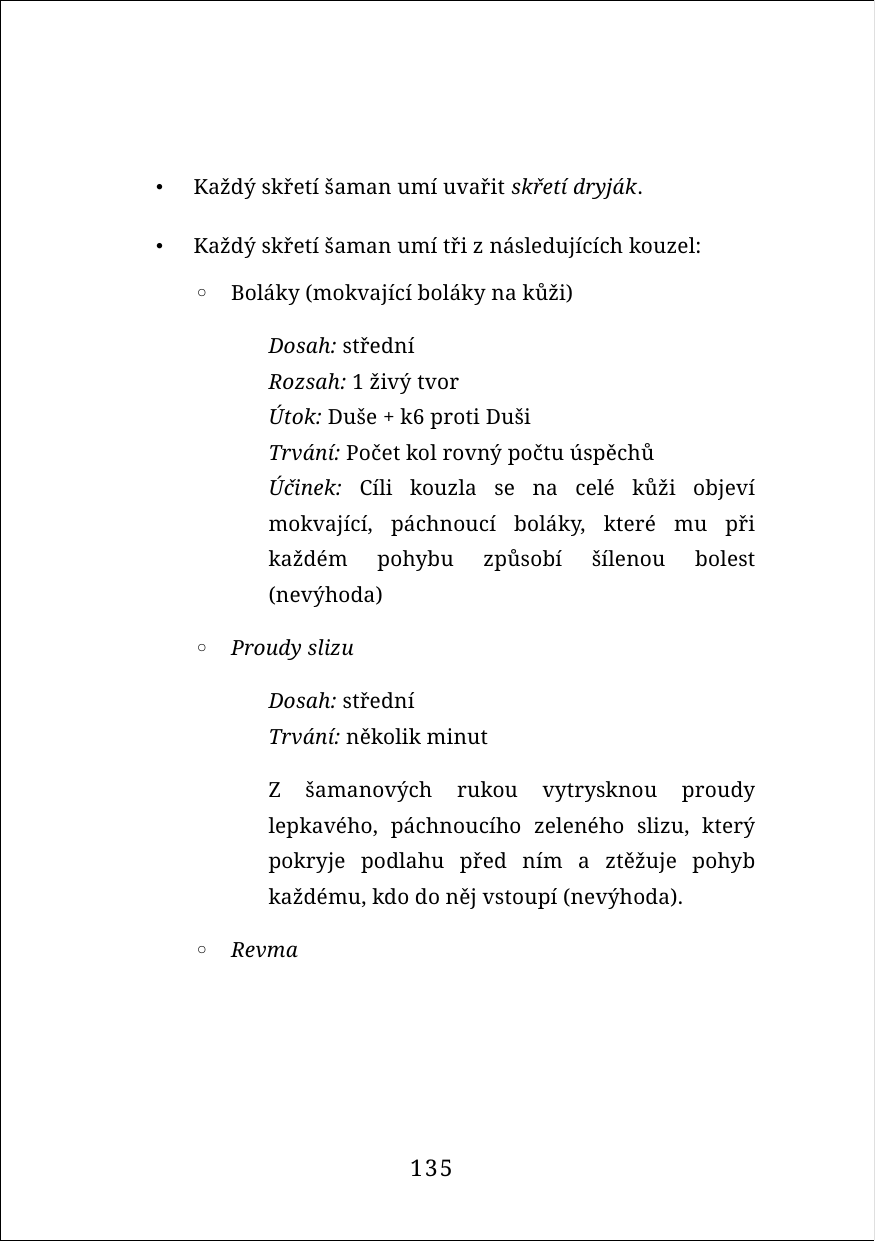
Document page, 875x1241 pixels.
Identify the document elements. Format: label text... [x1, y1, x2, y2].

list Každý skřetí šaman umí tři z následujících kouzel: [156, 231, 756, 259]
list Proudy slizu [193, 633, 756, 662]
list Každý skřetí šaman umí uvařit skřetí dryják. [156, 172, 756, 200]
list Dosah: střední Trvání: několik minut [231, 687, 756, 751]
list Revma [193, 935, 756, 963]
list Boláky (mokvající boláky na kůži) [193, 278, 756, 307]
list Dosah: střední Rozsah: 1 živý tvor Útok: Duše + k6 proti Duši Trvání: Počet kol rovný počtu úspěchů Účinek: Cíli kouzla se na celé kůži objeví mokvající, páchnoucí boláky, které mu při každém pohybu způsobí šílenou bolest (nevýhoda) [231, 331, 756, 608]
list Z šamanových rukou vytrysknou proudy lepkavého, páchnoucího zeleného slizu, který pokryje podlahu před ním a ztěžuje pohyb každému, kdo do něj vstoupí (nevýhoda). [231, 775, 756, 910]
